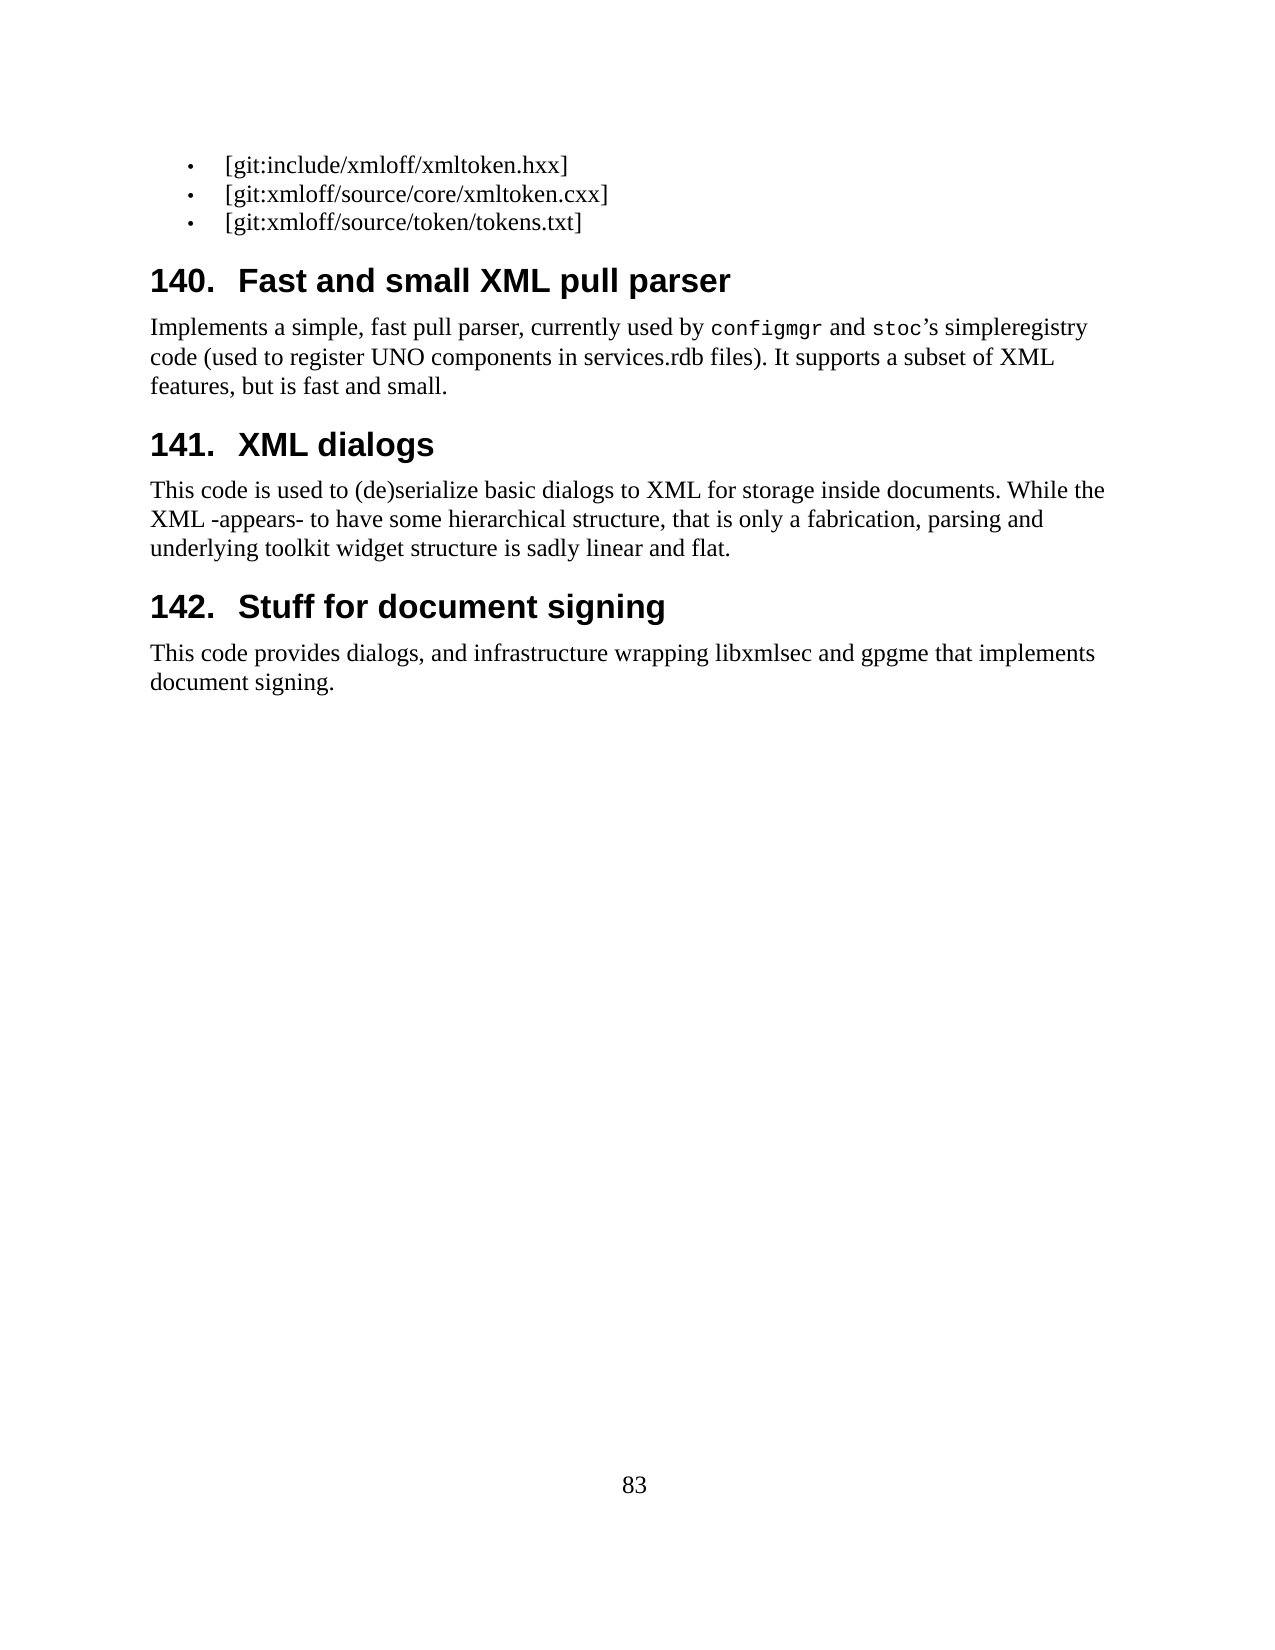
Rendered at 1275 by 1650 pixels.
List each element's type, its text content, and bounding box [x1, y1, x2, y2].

text This code provides dialogs, and infrastructure wrapping libxmlsec and gpgme that implements document signing. [150, 638, 1125, 696]
text Implements a simple, fast pull parser, currently used by configmgr and stoc’s simpleregistry code (used to register UNO components in services.rdb files). It supports a subset of XML features, but is fast and small. [150, 312, 1125, 399]
list [git:include/xmloff/xmltoken.hxx] [187, 150, 1125, 179]
subtitle XML dialogs [150, 424, 1125, 463]
list [git:xmloff/source/token/tokens.txt] [187, 207, 1125, 236]
subtitle Stuff for document signing [150, 587, 1125, 626]
list [git:xmloff/source/core/xmltoken.cxx] [187, 179, 1125, 207]
subtitle Fast and small XML pull parser [150, 261, 1125, 300]
text This code is used to (de)serialize basic dialogs to XML for storage inside documents. While the XML -appears- to have some hierarchical structure, that is only a fabrication, parsing and underlying toolkit widget structure is sadly linear and flat. [150, 476, 1125, 562]
